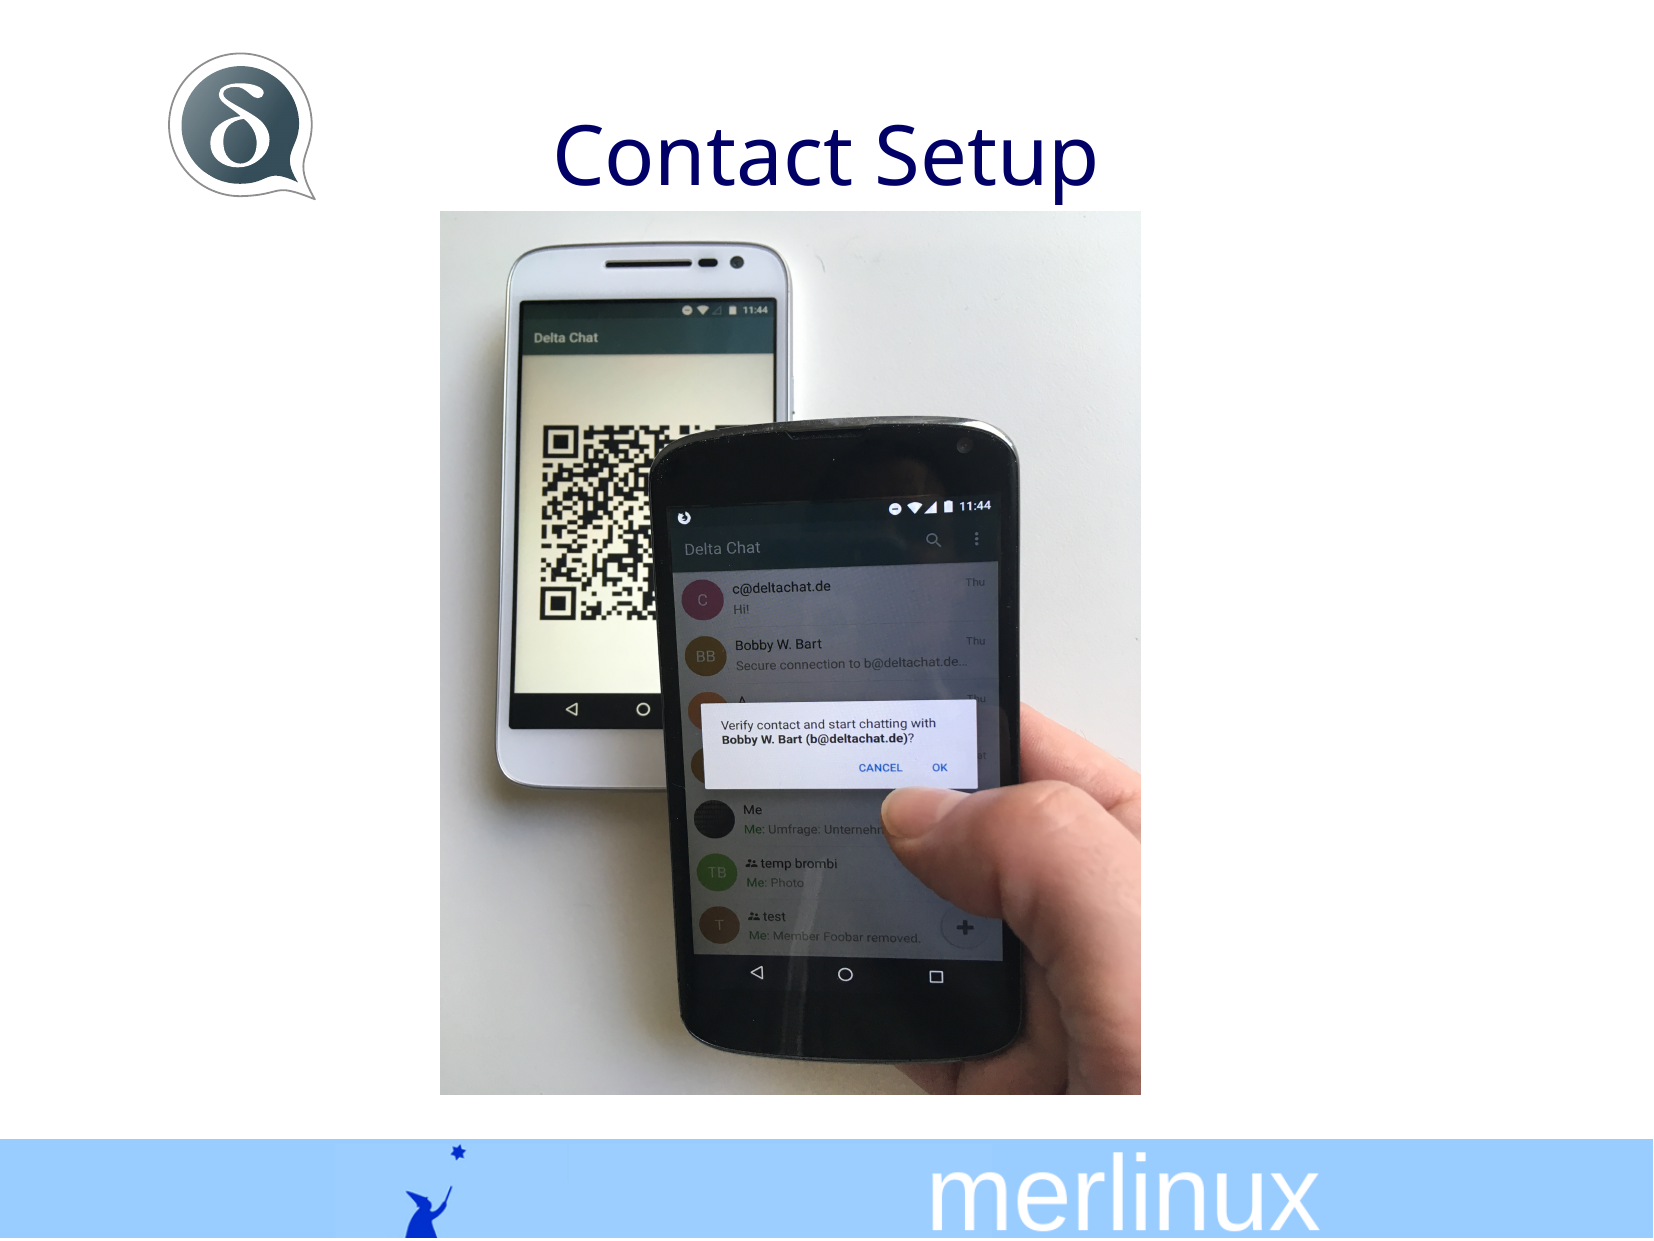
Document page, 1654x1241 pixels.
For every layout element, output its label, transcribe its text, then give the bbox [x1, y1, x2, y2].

picture [440, 211, 1141, 1096]
picture [165, 49, 316, 201]
picture [0, 1139, 1653, 1238]
title Contact Setup [82, 49, 1571, 257]
